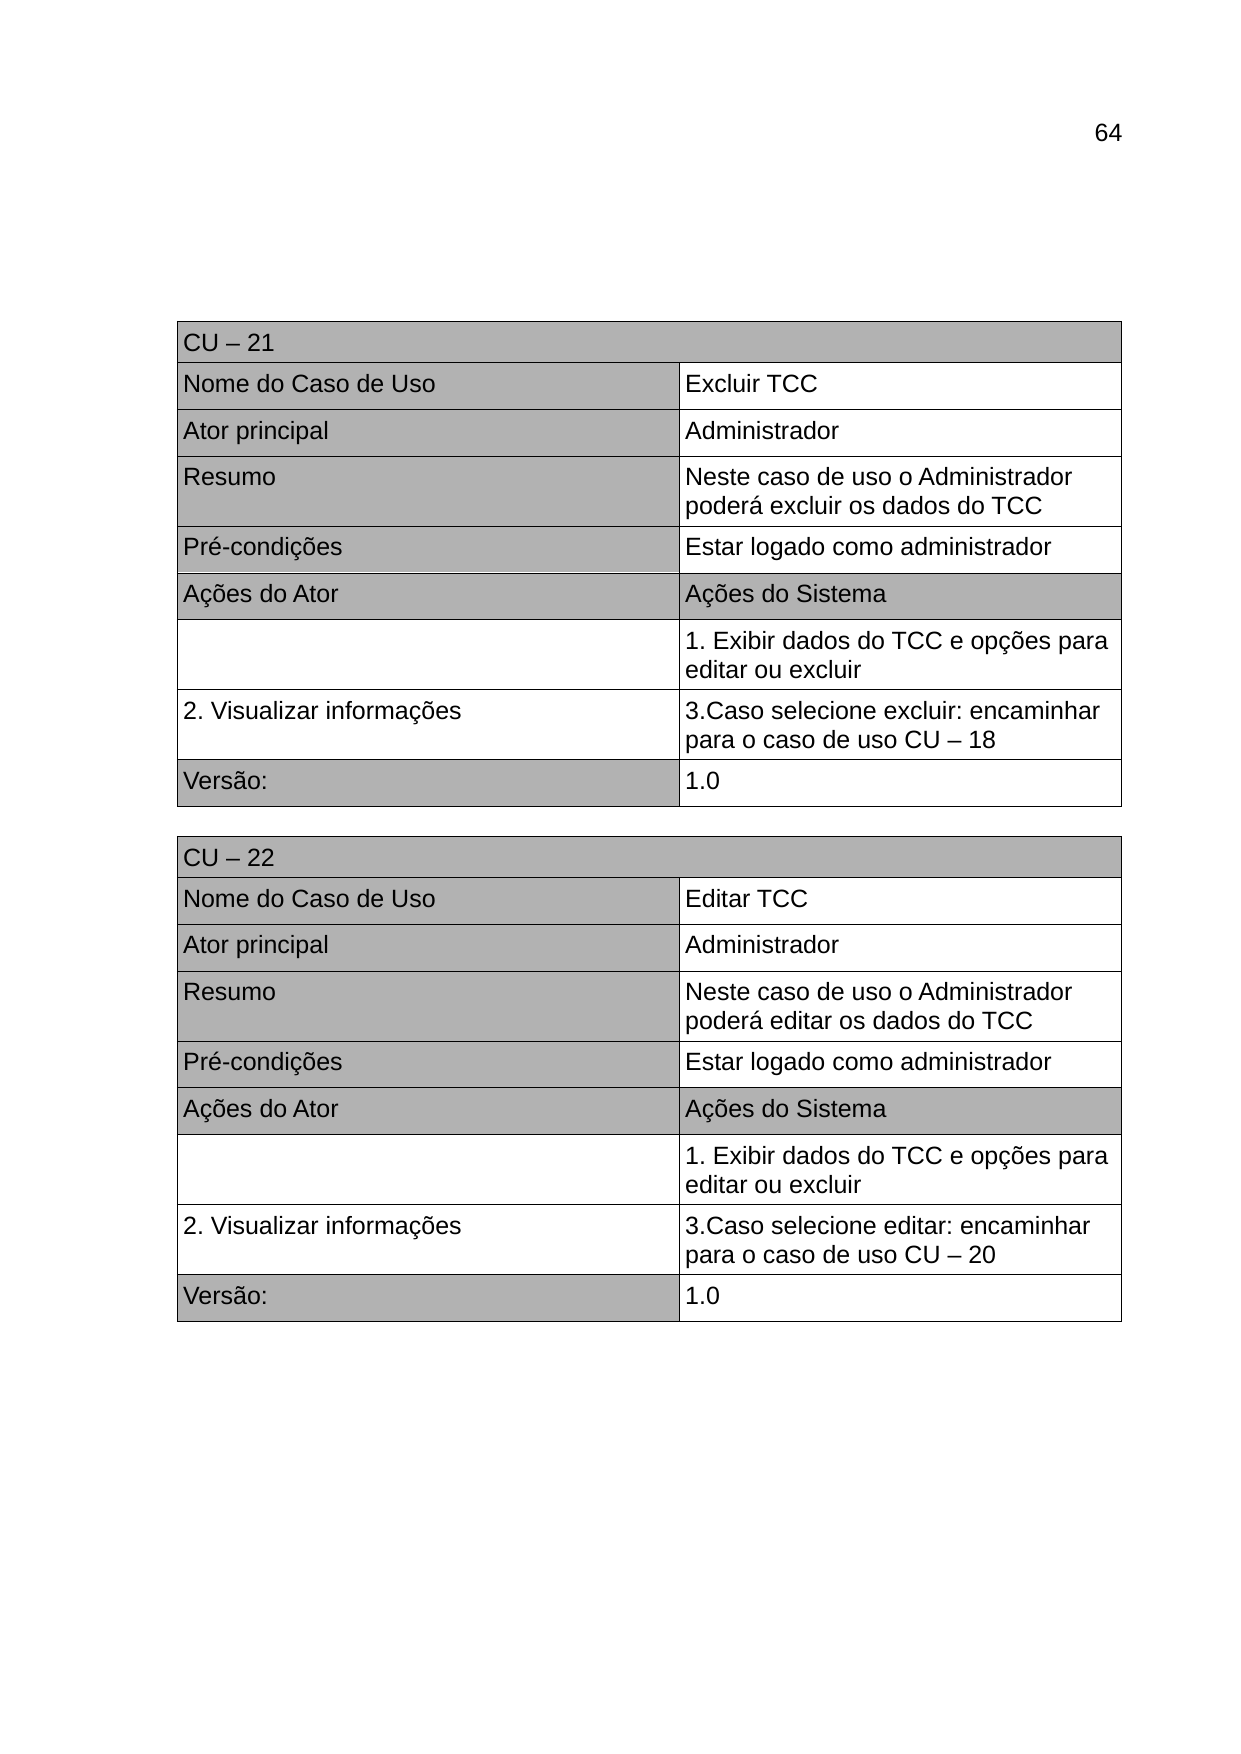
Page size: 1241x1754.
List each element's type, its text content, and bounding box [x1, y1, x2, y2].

table_cell Ator principal [178, 925, 679, 971]
table_cell Ações do Sistema [680, 1088, 1121, 1134]
table_cell Ações do Ator [178, 574, 679, 619]
table_cell Ações do Sistema [680, 574, 1121, 619]
table_cell Resumo [178, 457, 679, 526]
table_cell Excluir TCC [680, 363, 1121, 409]
table_cell [178, 620, 679, 689]
table_cell Nome do Caso de Uso [178, 878, 679, 924]
table_cell Nome do Caso de Uso [178, 363, 679, 409]
table_cell Ator principal [178, 410, 679, 456]
table_cell 3.Caso selecione editar: encaminhar para o caso de uso CU – 20 [680, 1205, 1121, 1274]
table_header CU – 22 [178, 837, 1121, 877]
table_cell 2. Visualizar informações [178, 1205, 679, 1274]
table_cell Administrador [680, 410, 1121, 456]
table_cell Versão: [178, 1275, 679, 1321]
table_cell Pré-condições [178, 1042, 679, 1087]
table_cell Versão: [178, 760, 679, 806]
table_cell [178, 1135, 679, 1204]
table_cell Neste caso de uso o Administrador poderá editar os dados do TCC [680, 972, 1121, 1041]
table_cell 1.0 [680, 760, 1121, 806]
table_header CU – 21 [178, 322, 1121, 362]
table_cell Ações do Ator [178, 1088, 679, 1134]
table_cell 1. Exibir dados do TCC e opções para editar ou excluir [680, 1135, 1121, 1204]
table_cell 1. Exibir dados do TCC e opções para editar ou excluir [680, 620, 1121, 689]
table_cell Editar TCC [680, 878, 1121, 924]
table_cell 1.0 [680, 1275, 1121, 1321]
table_cell 3.Caso selecione excluir: encaminhar para o caso de uso CU – 18 [680, 690, 1121, 759]
table_cell Resumo [178, 972, 679, 1041]
table_cell Pré-condições [178, 527, 679, 572]
table_cell Administrador [680, 925, 1121, 971]
table_cell Neste caso de uso o Administrador poderá excluir os dados do TCC [680, 457, 1121, 526]
table_cell Estar logado como administrador [680, 1042, 1121, 1087]
table_cell 2. Visualizar informações [178, 690, 679, 759]
table_cell Estar logado como administrador [680, 527, 1121, 572]
